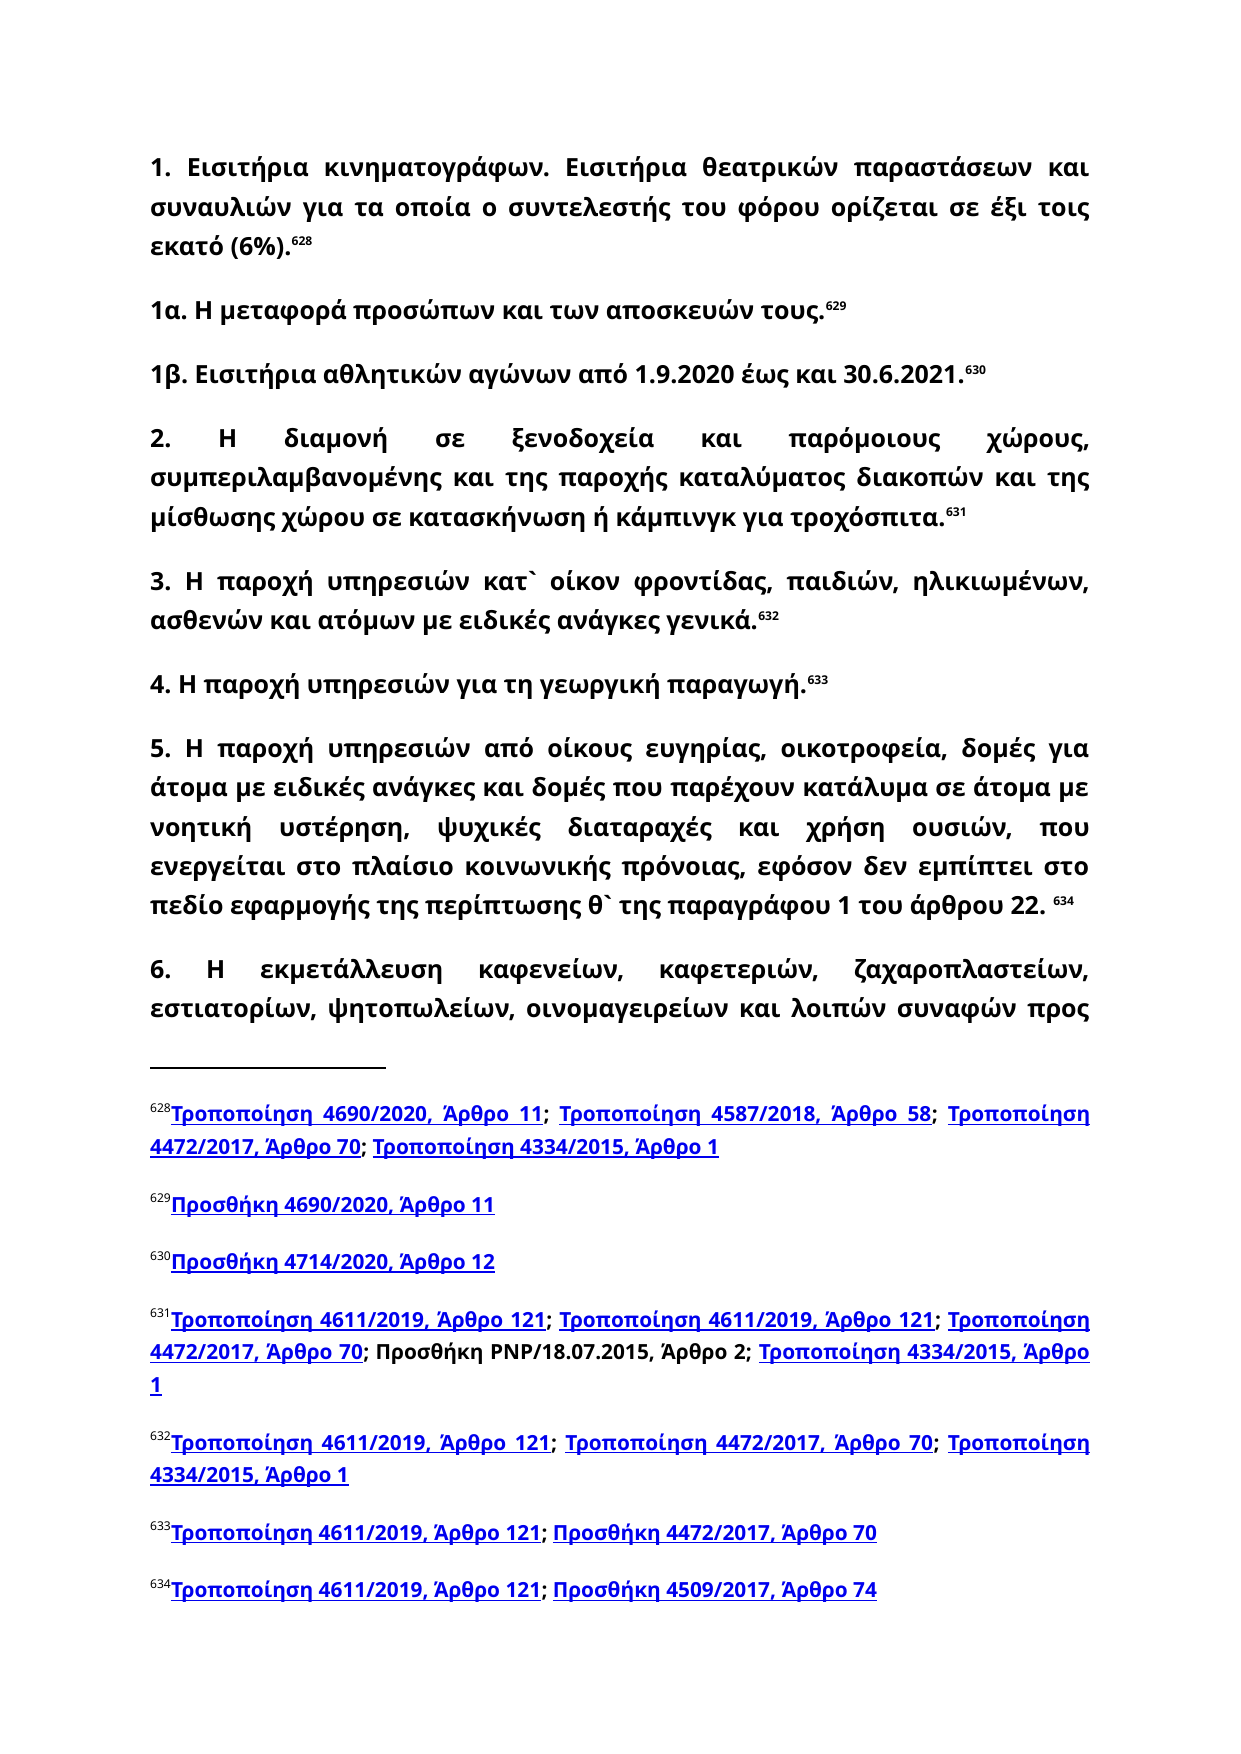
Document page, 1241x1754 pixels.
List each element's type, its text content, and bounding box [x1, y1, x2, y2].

text 3. Η παροχή υπηρεσιών κατ` οίκον φροντίδας, παιδιών, ηλικιωμένων, ασθενών και ατόμων με ειδικές ανάγκες γενικά. [150, 563, 1090, 637]
text Τροποποίηση 4690/2020, Άρθρο 11; Τροποποίηση 4587/2018, Άρθρο 58; Τροποποίηση 4472/2017, Άρθρο 70; Τροποποίηση 4334/2015, Άρθρο 1 [150, 1099, 1090, 1161]
text Προσθήκη 4690/2020, Άρθρο 11 [150, 1190, 1090, 1218]
text Τροποποίηση 4611/2019, Άρθρο 121; Προσθήκη 4509/2017, Άρθρο 74 [150, 1576, 1090, 1604]
text Τροποποίηση 4611/2019, Άρθρο 121; Τροποποίηση 4472/2017, Άρθρο 70; Τροποποίηση 4334/2015, Άρθρο 1 [150, 1428, 1090, 1489]
text 5. Η παροχή υπηρεσιών από οίκους ευγηρίας, οικοτροφεία, δομές για άτομα με ειδικές ανάγκες και δομές που παρέχουν κατάλυμα σε άτομα με νοητική υστέρηση, ψυχικές διαταραχές και χρήση ουσιών, που ενεργείται στο πλαίσιο κοινωνικής πρόνοιας, εφόσον δεν εμπίπτει στο πεδίο εφαρμογής της περίπτωσης θ` της παραγράφου 1 του άρθρου 22. [150, 731, 1090, 922]
text 1α. Η μεταφορά προσώπων και των αποσκευών τους. [150, 292, 1090, 327]
text 2. Η διαμονή σε ξενοδοχεία και παρόμοιους χώρους, συμπεριλαμβανομένης και της παροχής καταλύματος διακοπών και της μίσθωσης χώρου σε κατασκήνωση ή κάμπινγκ για τροχόσπιτα. [150, 421, 1090, 533]
text 1. Εισιτήρια κινηματογράφων. Εισιτήρια θεατρικών παραστάσεων και συναυλιών για τα οποία ο συντελεστής του φόρου ορίζεται σε έξι τοις εκατό (6%). [150, 150, 1090, 262]
text Τροποποίηση 4611/2019, Άρθρο 121; Προσθήκη 4472/2017, Άρθρο 70 [150, 1518, 1090, 1546]
text 6. Η εκμετάλλευση καφενείων, καφετεριών, ζαχαροπλαστείων, εστιατορίων, ψητοπωλείων, οινομαγειρείων και λοιπών συναφών προς [150, 952, 1090, 1025]
text 1β. Εισιτήρια αθλητικών αγώνων από 1.9.2020 έως και 30.6.2021. [150, 357, 1090, 391]
text Τροποποίηση 4611/2019, Άρθρο 121; Τροποποίηση 4611/2019, Άρθρο 121; Τροποποίηση 4472/2017, Άρθρο 70; Προσθήκη PNP/18.07.2015, Άρθρο 2; Τροποποίηση 4334/2015, Άρθρο 1 [150, 1305, 1090, 1398]
text Προσθήκη 4714/2020, Άρθρο 12 [150, 1247, 1090, 1276]
text 4. Η παροχή υπηρεσιών για τη γεωργική παραγωγή. [150, 667, 1090, 701]
